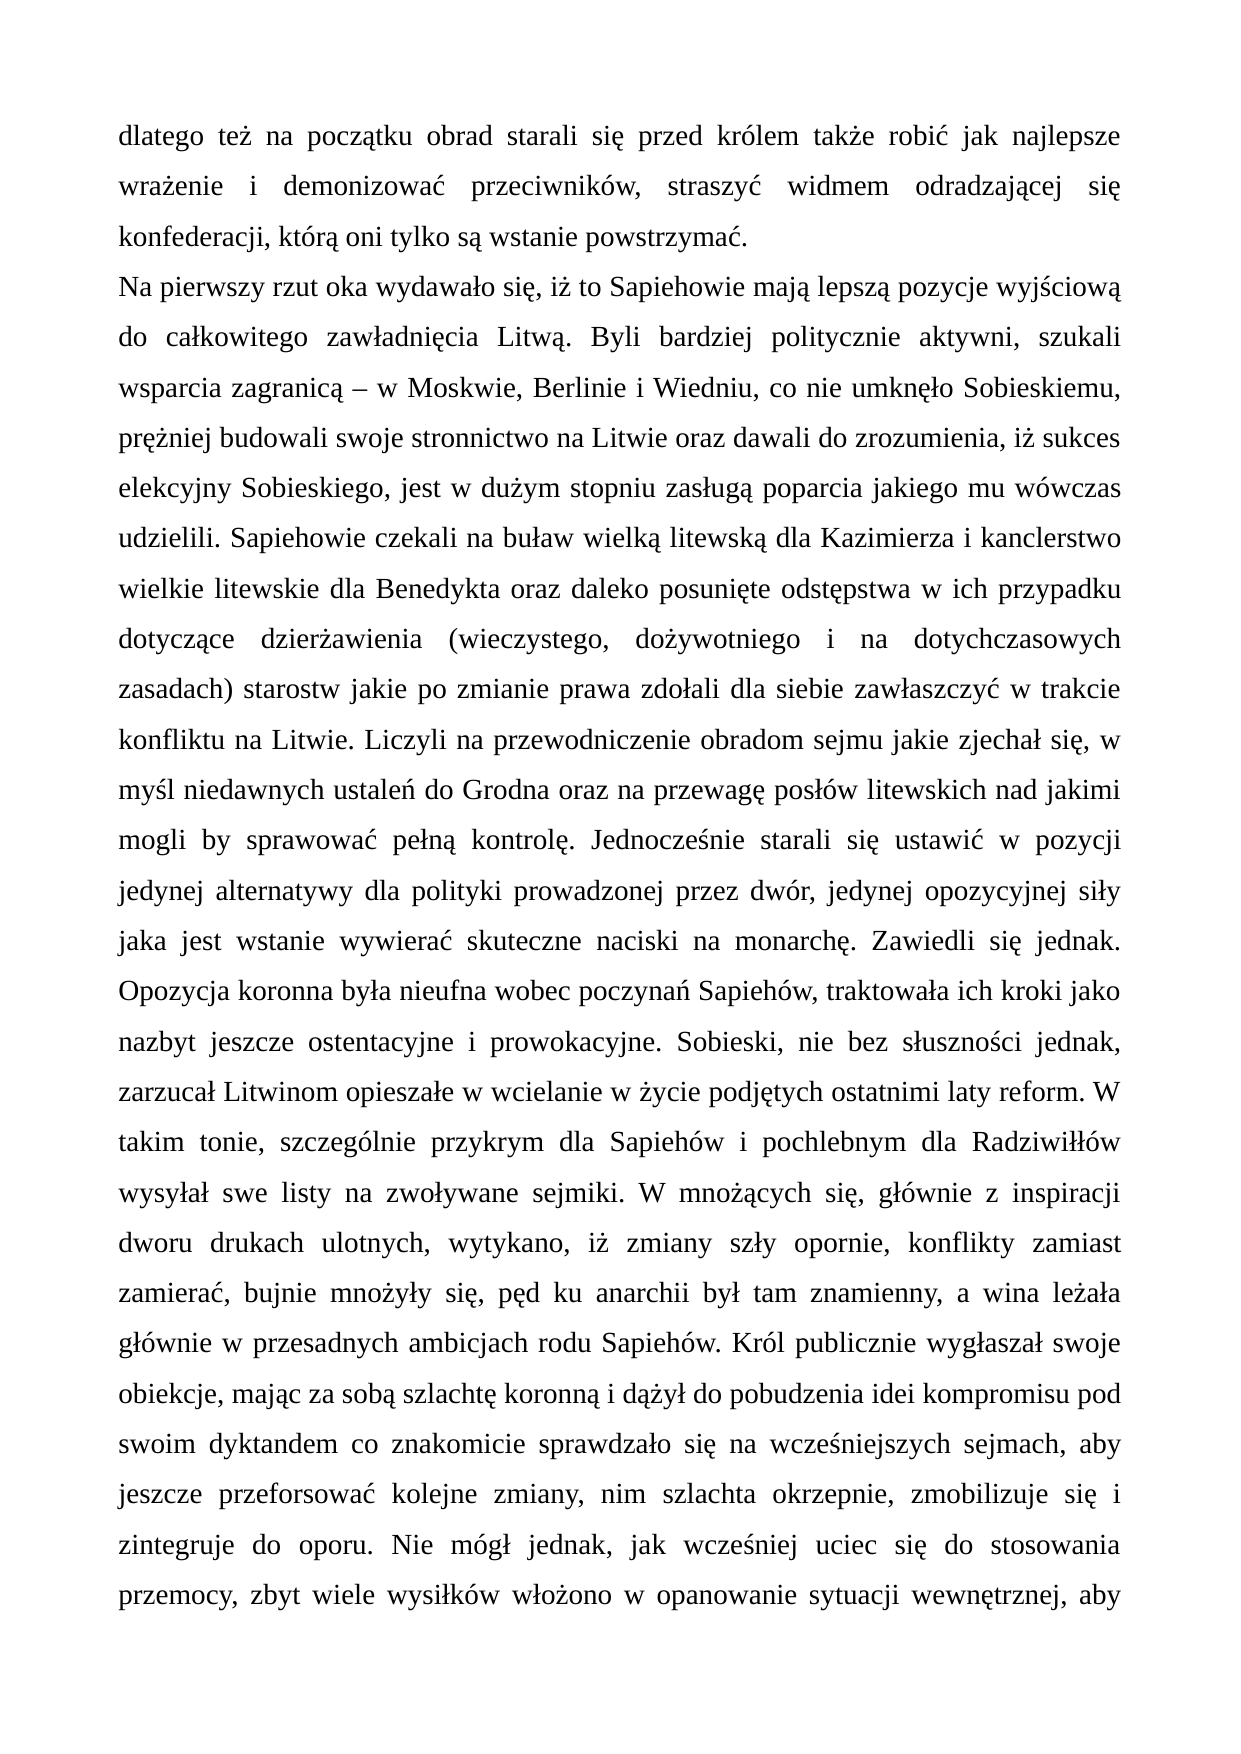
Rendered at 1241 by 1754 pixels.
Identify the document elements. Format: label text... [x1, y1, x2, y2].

text Na pierwszy rzut oka wydawało się, iż to Sapiehowie mają lepszą pozycje wyjściową do całkowitego zawładnięcia Litwą. Byli bardziej politycznie aktywni, szukali wsparcia zagranicą – w Moskwie, Berlinie i Wiedniu, co nie umknęło Sobieskiemu, prężniej budowali swoje stronnictwo na Litwie oraz dawali do zrozumienia, iż sukces elekcyjny Sobieskiego, jest w dużym stopniu zasługą poparcia jakiego mu wówczas udzielili. Sapiehowie czekali na buław wielką litewską dla Kazimierza i kanclerstwo wielkie litewskie dla Benedykta oraz daleko posunięte odstępstwa w ich przypadku dotyczące dzierżawienia (wieczystego, dożywotniego i na dotychczasowych zasadach) starostw jakie po zmianie prawa zdołali dla siebie zawłaszczyć w trakcie konfliktu na Litwie. Liczyli na przewodniczenie obradom sejmu jakie zjechał się, w myśl niedawnych ustaleń do Grodna oraz na przewagę posłów litewskich nad jakimi mogli by sprawować pełną kontrolę. Jednocześnie starali się ustawić w pozycji jedynej alternatywy dla polityki prowadzonej przez dwór, jedynej opozycyjnej siły jaka jest wstanie wywierać skuteczne naciski na monarchę. Zawiedli się jednak. Opozycja koronna była nieufna wobec poczynań Sapiehów, traktowała ich kroki jako nazbyt jeszcze ostentacyjne i prowokacyjne. Sobieski, nie bez słuszności jednak, zarzucał Litwinom opieszałe w wcielanie w życie podjętych ostatnimi laty reform. W takim tonie, szczególnie przykrym dla Sapiehów i pochlebnym dla Radziwiłłów wysyłał swe listy na zwoływane sejmiki. W mnożących się, głównie z inspiracji dworu drukach ulotnych, wytykano, iż zmiany szły opornie, konflikty zamiast zamierać, bujnie mnożyły się, pęd ku anarchii był tam znamienny, a wina leżała głównie w przesadnych ambicjach rodu Sapiehów. Król publicznie wygłaszał swoje obiekcje, mając za sobą szlachtę koronną i dążył do pobudzenia idei kompromisu pod swoim dyktandem co znakomicie sprawdzało się na wcześniejszych sejmach, aby jeszcze przeforsować kolejne zmiany, nim szlachta okrzepnie, zmobilizuje się i zintegruje do oporu. Nie mógł jednak, jak wcześniej uciec się do stosowania przemocy, zbyt wiele wysiłków włożono w opanowanie sytuacji wewnętrznej, aby [118, 269, 1122, 1611]
text dlatego też na początku obrad starali się przed królem także robić jak najlepsze wrażenie i demonizować przeciwników, straszyć widmem odradzającej się konfederacji, którą oni tylko są wstanie powstrzymać. [118, 118, 1122, 252]
